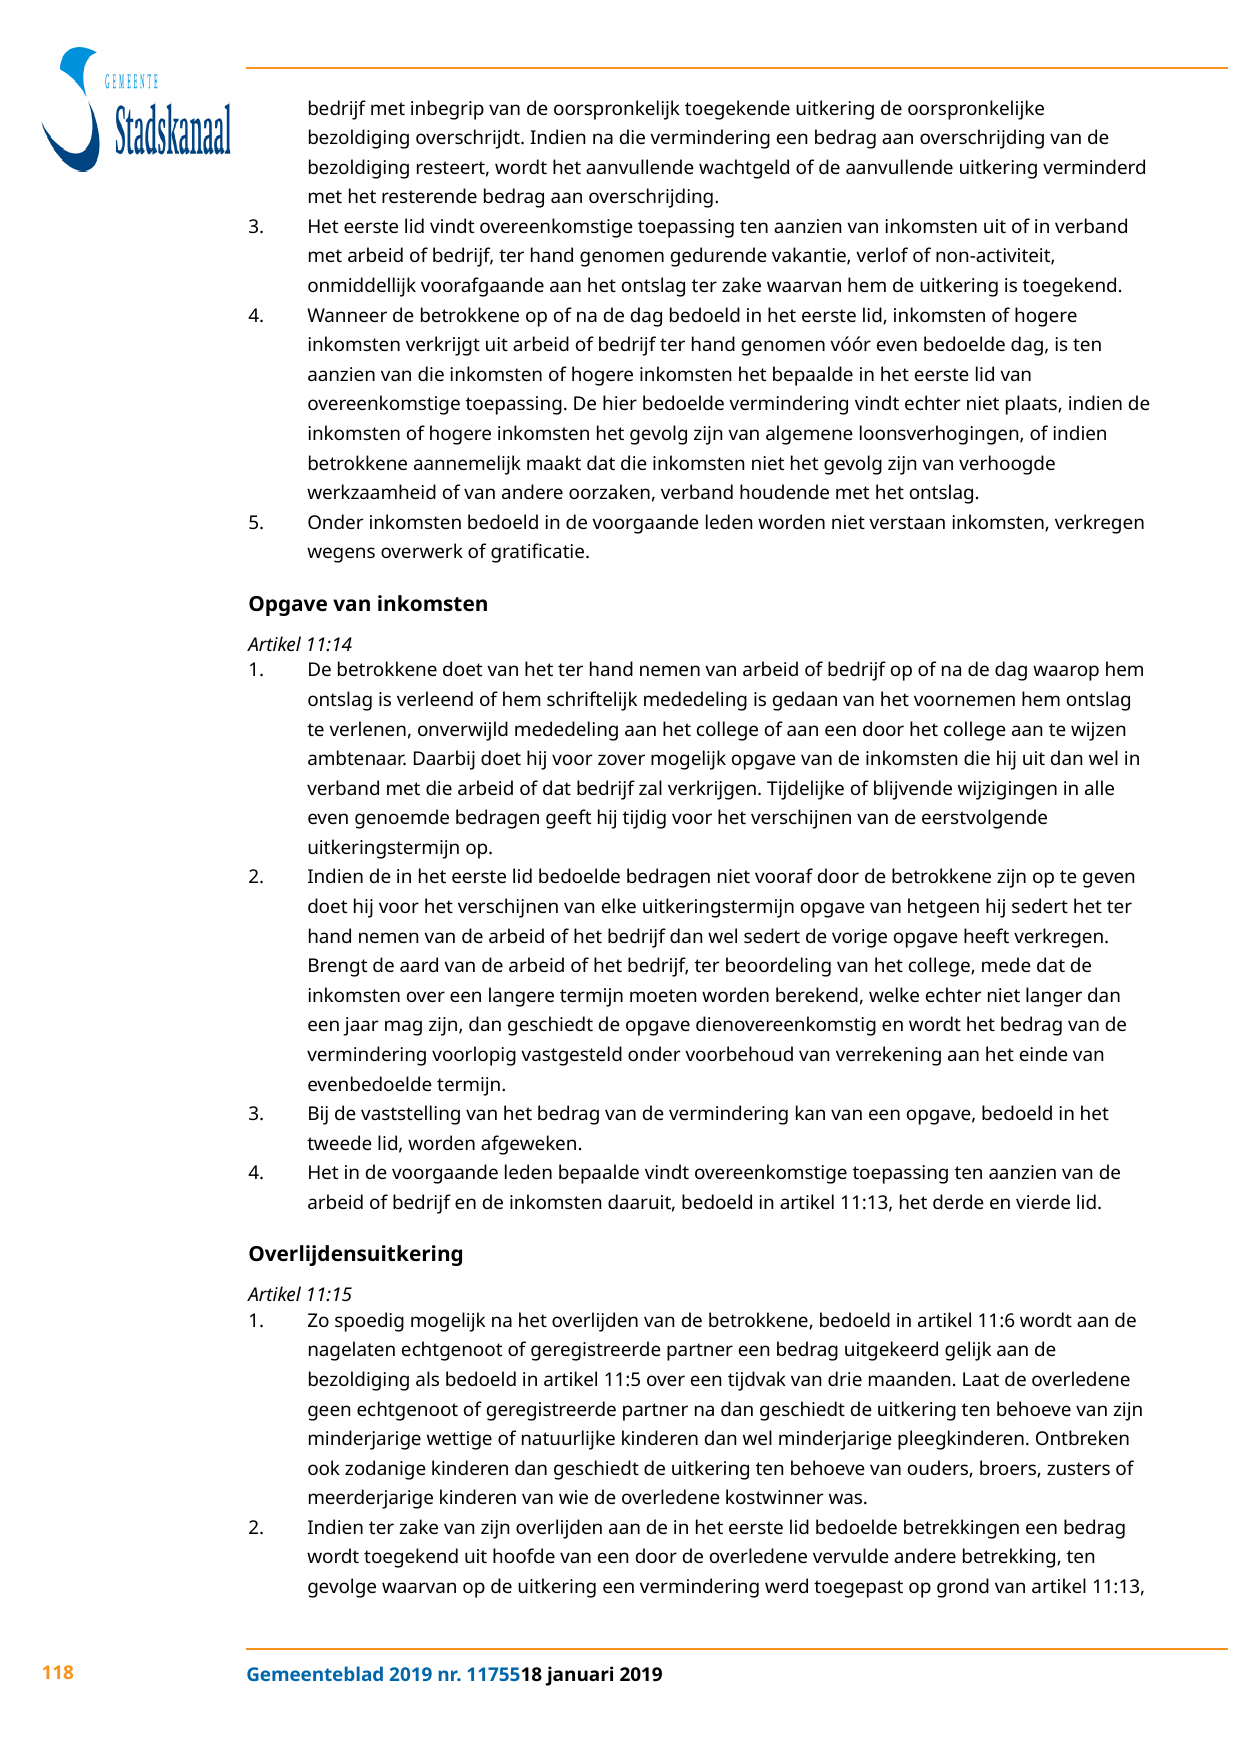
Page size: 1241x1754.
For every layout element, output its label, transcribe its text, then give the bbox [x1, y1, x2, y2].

list Het eerste lid vindt overeenkomstige toepassing ten aanzien van inkomsten uit of in verband met arbeid of bedrijf, ter hand genomen gedurende vakantie, verlof of non-activiteit, onmiddellijk voorafgaande aan het ontslag ter zake waarvan hem de uitkering is toegekend. [248, 213, 1152, 298]
list Onder inkomsten bedoeld in de voorgaande leden worden niet verstaan inkomsten, verkregen wegens overwerk of gratificatie. [248, 509, 1152, 564]
list Indien ter zake van zijn overlijden aan de in het eerste lid bedoelde betrekkingen een bedrag wordt toegekend uit hoofde van een door de overledene vervulde andere betrekking, ten gevolge waarvan op de uitkering een vermindering werd toegepast op grond van artikel 11:13, [248, 1514, 1152, 1599]
picture [41, 47, 231, 172]
text Opgave van inkomsten [248, 589, 1152, 617]
list bedrijf met inbegrip van de oorspronkelijk toegekende uitkering de oorspronkelijke bezoldiging overschrijdt. Indien na die vermindering een bedrag aan overschrijding van de bezoldiging resteert, wordt het aanvullende wachtgeld of de aanvullende uitkering verminderd met het resterende bedrag aan overschrijding. [248, 95, 1152, 209]
text Artikel 11:14 [248, 631, 1152, 657]
list Wanneer de betrokkene op of na de dag bedoeld in het eerste lid, inkomsten of hogere inkomsten verkrijgt uit arbeid of bedrijf ter hand genomen vóór even bedoelde dag, is ten aanzien van die inkomsten of hogere inkomsten het bepaalde in het eerste lid van overeenkomstige toepassing. De hier bedoelde vermindering vindt echter niet plaats, indien de inkomsten of hogere inkomsten het gevolg zijn van algemene loonsverhogingen, of indien betrokkene aannemelijk maakt dat die inkomsten niet het gevolg zijn van verhoogde werkzaamheid of van andere oorzaken, verband houdende met het ontslag. [248, 302, 1152, 505]
list Zo spoedig mogelijk na het overlijden van de betrokkene, bedoeld in artikel 11:6 wordt aan de nagelaten echtgenoot of geregistreerde partner een bedrag uitgekeerd gelijk aan de bezoldiging als bedoeld in artikel 11:5 over een tijdvak van drie maanden. Laat de overledene geen echtgenoot of geregistreerde partner na dan geschiedt de uitkering ten behoeve van zijn minderjarige wettige of natuurlijke kinderen dan wel minderjarige pleegkinderen. Ontbreken ook zodanige kinderen dan geschiedt de uitkering ten behoeve van ouders, broers, zusters of meerderjarige kinderen van wie de overledene kostwinner was. [248, 1307, 1152, 1510]
list Indien de in het eerste lid bedoelde bedragen niet vooraf door de betrokkene zijn op te geven doet hij voor het verschijnen van elke uitkeringstermijn opgave van hetgeen hij sedert het ter hand nemen van de arbeid of het bedrijf dan wel sedert de vorige opgave heeft verkregen. Brengt de aard van de arbeid of het bedrijf, ter beoordeling van het college, mede dat de inkomsten over een langere termijn moeten worden berekend, welke echter niet langer dan een jaar mag zijn, dan geschiedt de opgave dienovereenkomstig en wordt het bedrag van de vermindering voorlopig vastgesteld onder voorbehoud van verrekening aan het einde van evenbedoelde termijn. [248, 864, 1152, 1096]
list De betrokkene doet van het ter hand nemen van arbeid of bedrijf op of na de dag waarop hem ontslag is verleend of hem schriftelijk mededeling is gedaan van het voornemen hem ontslag te verlenen, onverwijld mededeling aan het college of aan een door het college aan te wijzen ambtenaar. Daarbij doet hij voor zover mogelijk opgave van de inkomsten die hij uit dan wel in verband met die arbeid of dat bedrijf zal verkrijgen. Tijdelijke of blijvende wijzigingen in alle even genoemde bedragen geeft hij tijdig voor het verschijnen van de eerstvolgende uitkeringstermijn op. [248, 657, 1152, 860]
list Bij de vaststelling van het bedrag van de vermindering kan van een opgave, bedoeld in het tweede lid, worden afgeweken. [248, 1100, 1152, 1156]
text Overlijdensuitkering [248, 1239, 1152, 1268]
list Het in de voorgaande leden bepaalde vindt overeenkomstige toepassing ten aanzien van de arbeid of bedrijf en de inkomsten daaruit, bedoeld in artikel 11:13, het derde en vierde lid. [248, 1159, 1152, 1215]
text Artikel 11:15 [248, 1281, 1152, 1307]
